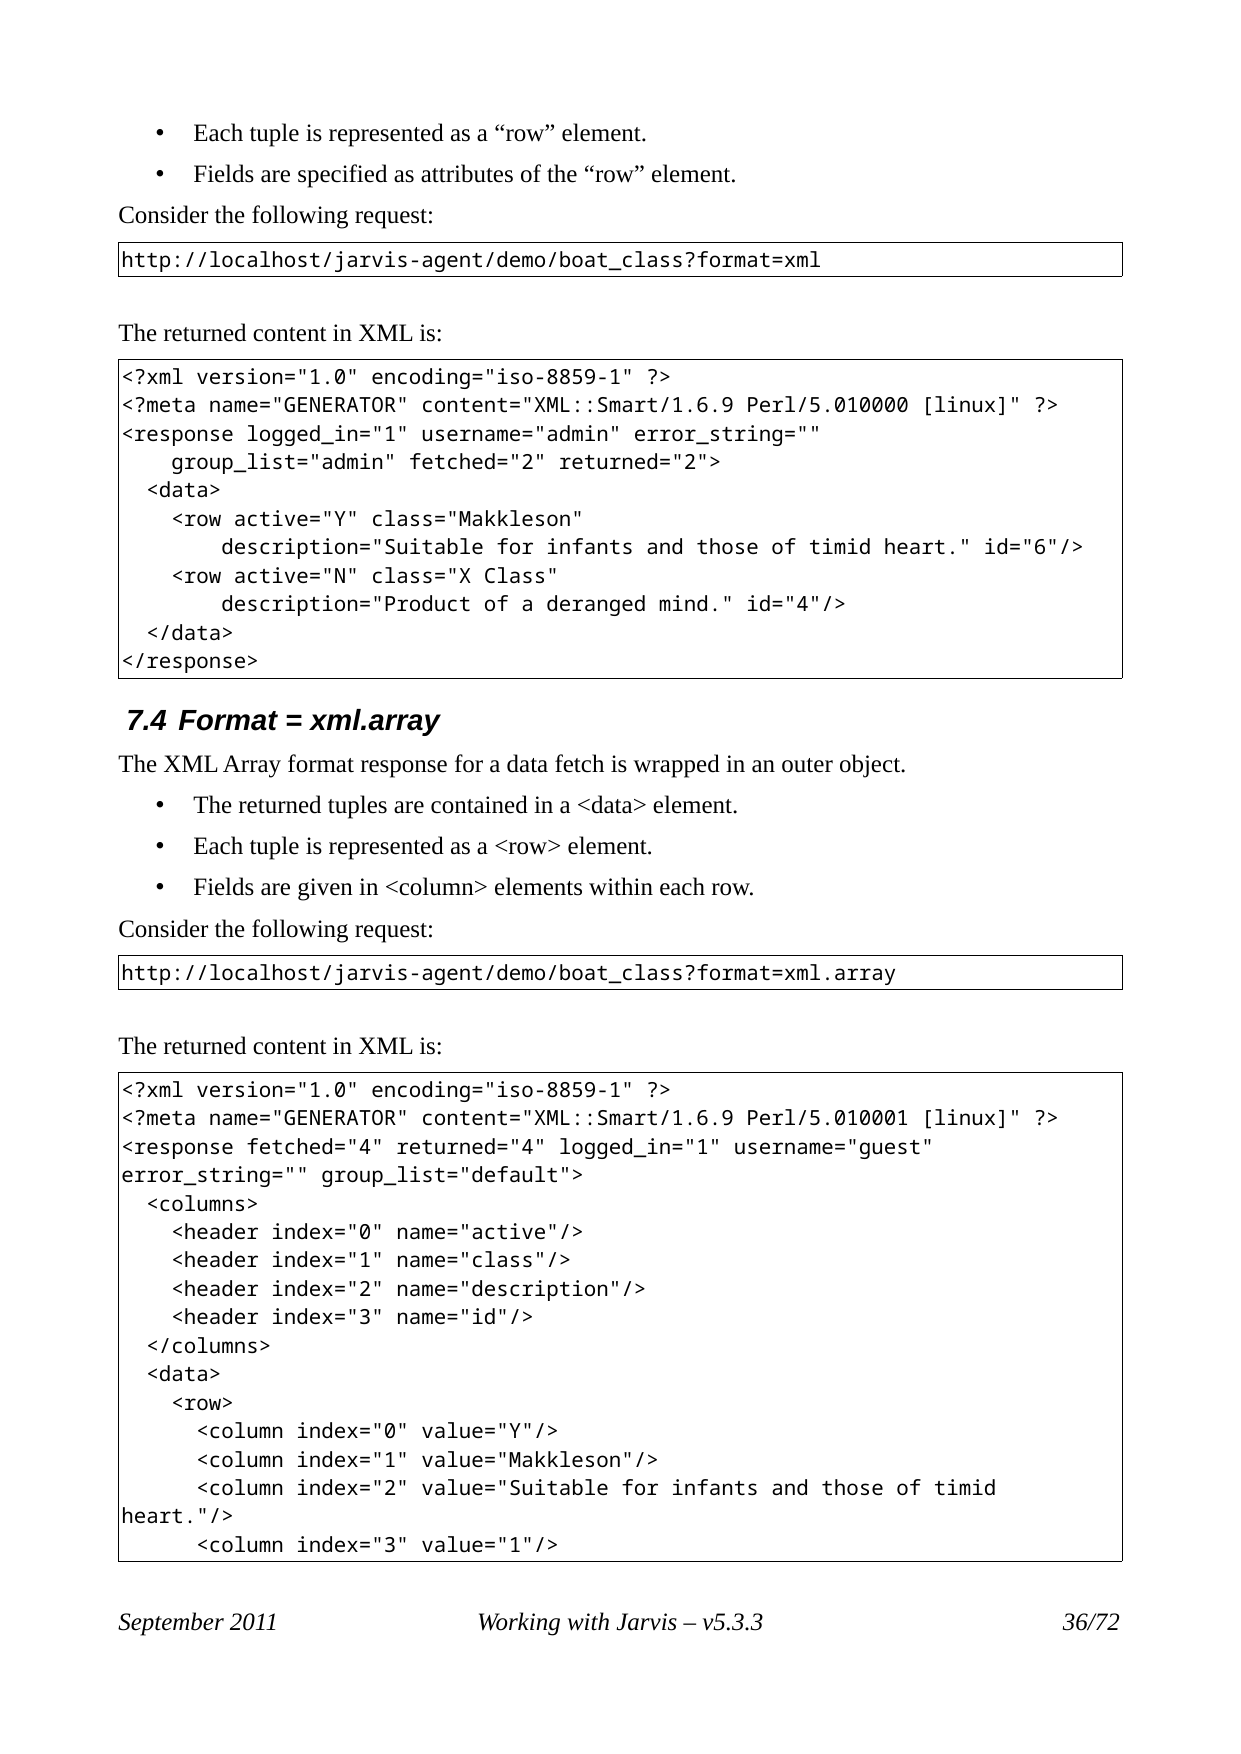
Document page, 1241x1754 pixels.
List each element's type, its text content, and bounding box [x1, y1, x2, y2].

text http://localhost/jarvis-agent/demo/boat_class?format=xml.array [119, 956, 1122, 989]
text </data> [119, 615, 1122, 643]
text <row active="Y" class="Makkleson" [119, 501, 1122, 529]
text <header index="2" name="description"/> [119, 1271, 1122, 1299]
text group_list="admin" fetched="2" returned="2"> [119, 444, 1122, 473]
text <column index="3" value="1"/> [119, 1527, 1122, 1561]
text <?xml version="1.0" encoding="iso-8859-1" ?> [119, 1073, 1122, 1100]
text <header index="1" name="class"/> [119, 1243, 1122, 1271]
text The returned content in XML is: [118, 1031, 1122, 1059]
text Consider the following request: [118, 201, 1122, 229]
text <data> [119, 1356, 1122, 1385]
text <?meta name="GENERATOR" content="XML::Smart/1.6.9 Perl/5.010000 [linux]" ?> [119, 387, 1122, 416]
text description="Product of a deranged mind." id="4"/> [119, 586, 1122, 615]
text description="Suitable for infants and those of timid heart." id="6"/> [119, 529, 1122, 558]
text http://localhost/jarvis-agent/demo/boat_class?format=xml [119, 243, 1122, 276]
list Fields are specified as attributes of the “row” element. [156, 159, 1122, 188]
text <header index="0" name="active"/> [119, 1214, 1122, 1243]
text <columns> [119, 1186, 1122, 1214]
text <data> [119, 473, 1122, 501]
text </columns> [119, 1328, 1122, 1356]
text Consider the following request: [118, 914, 1122, 942]
list Fields are given in <column> elements within each row. [156, 872, 1122, 901]
text </response> [119, 643, 1122, 678]
list The returned tuples are contained in a <data> element. [156, 790, 1122, 819]
list Each tuple is represented as a <row> element. [156, 831, 1122, 860]
text <header index="3" name="id"/> [119, 1299, 1122, 1328]
text The returned content in XML is: [118, 318, 1122, 346]
text <column index="1" value="Makkleson"/> [119, 1442, 1122, 1470]
subtitle Format = xml.array [118, 703, 1122, 736]
text The XML Array format response for a data fetch is wrapped in an outer object. [118, 749, 1122, 777]
text <row active="N" class="X Class" [119, 558, 1122, 586]
text <?meta name="GENERATOR" content="XML::Smart/1.6.9 Perl/5.010001 [linux]" ?> [119, 1100, 1122, 1129]
text <response fetched="4" returned="4" logged_in="1" username="guest" error_string="" group_list="default"> [119, 1129, 1122, 1186]
list Each tuple is represented as a “row” element. [156, 118, 1122, 147]
text <column index="0" value="Y"/> [119, 1413, 1122, 1442]
text <row> [119, 1385, 1122, 1413]
text <column index="2" value="Suitable for infants and those of timid heart."/> [119, 1470, 1122, 1527]
text <response logged_in="1" username="admin" error_string="" [119, 416, 1122, 444]
text <?xml version="1.0" encoding="iso-8859-1" ?> [119, 360, 1122, 387]
